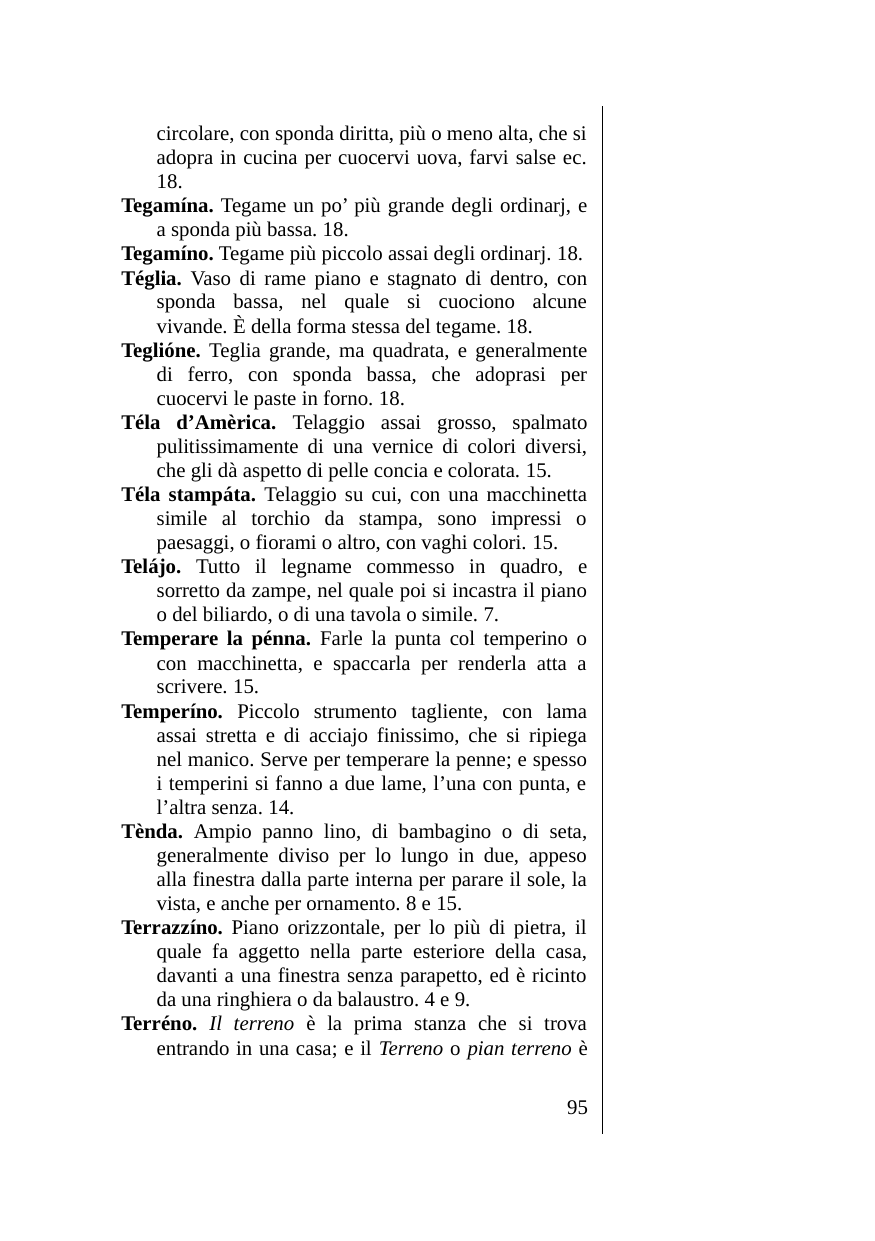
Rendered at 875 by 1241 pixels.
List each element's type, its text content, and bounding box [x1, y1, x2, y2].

text Tènda. Ampio panno lino, di bambagino o di seta, generalmente diviso per lo lungo in due, appeso alla finestra dalla parte interna per parare il sole, la vista, e anche per ornamento. 8 e 15. [121, 819, 587, 915]
text Telájo. Tutto il legname commesso in quadro, e sorretto da zampe, nel quale poi si incastra il piano o del biliardo, o di una tavola o simile. 7. [121, 554, 587, 626]
text Tegamíno. Tegame più piccolo assai degli ordinarj. 18. [121, 241, 587, 265]
text circolare, con sponda diritta, più o meno alta, che si adopra in cucina per cuocervi uova, farvi salse ec. 18. [121, 121, 587, 193]
text Teglióne. Teglia grande, ma quadrata, e generalmente di ferro, con sponda bassa, che adoprasi per cuocervi le paste in forno. 18. [121, 338, 587, 410]
text Tegamína. Tegame un po’ più grande degli ordinarj, e a sponda più bassa. 18. [121, 193, 587, 241]
text Téglia. Vaso di rame piano e stagnato di dentro, con sponda bassa, nel quale si cuociono alcune vivande. È della forma stessa del tegame. 18. [121, 265, 587, 338]
text Temperare la pénna. Farle la punta col temperino o con macchinetta, e spaccarla per renderla atta a scrivere. 14. [121, 626, 587, 698]
text Terrazzíno. Piano orizzontale, per lo più di pietra, il quale fa aggetto nella parte esteriore della casa, davanti a una finestra senza parapetto, ed è ricinto da una ringhiera o da balaustro. 4 e 9. [121, 915, 587, 1011]
text Temperíno. Piccolo strumento tagliente, con lama assai stretta e di acciajo finissimo, che si ripiega nel manico. Serve per temperare la penne; e spesso i temperini si fanno a due lame, l’una con punta, e l’altra senza. 14. [121, 698, 587, 819]
text Terréno. Il terreno è la prima stanza che si trova entrando in una casa; e il Terreno o pian terreno è [121, 1011, 587, 1059]
text Téla stampáta. Telaggio su cui, con una macchinetta simile al torchio da stampa, sono impressi o paesaggi, o fiorami o altro, con vaghi colori. 15. [121, 482, 587, 554]
text Téla d’Amèrica. Telaggio assai grosso, spalmato pulitissimamente di una vernice di colori diversi, che gli dà aspetto di pelle concia e colorata. 15. [121, 410, 587, 482]
